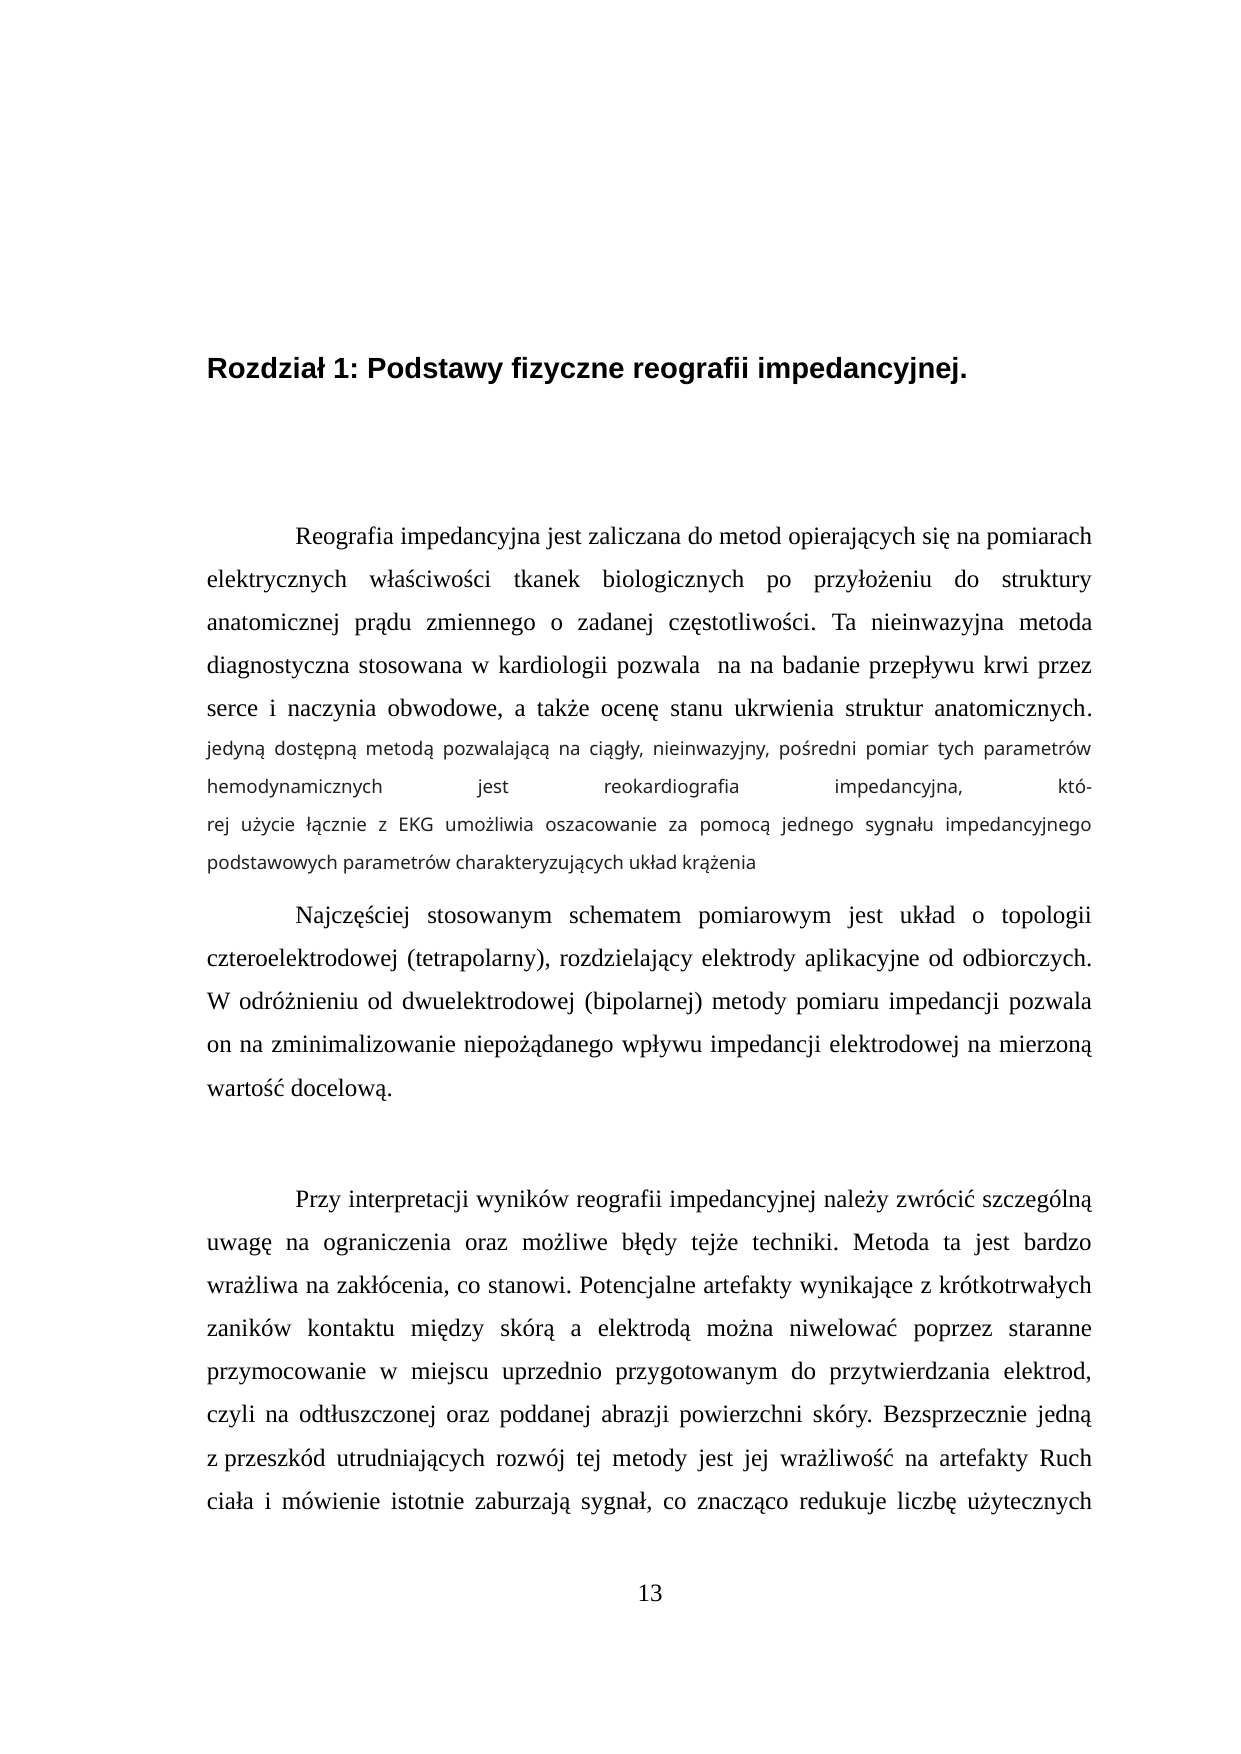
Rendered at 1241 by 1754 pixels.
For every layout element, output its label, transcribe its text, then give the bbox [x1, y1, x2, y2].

text Najczęściej stosowanym schematem pomiarowym jest układ o topologii czteroelektrodowej (tetrapolarny), rozdzielający elektrody aplikacyjne od odbiorczych. W odróżnieniu od dwuelektrodowej (bipolarnej) metody pomiaru impedancji pozwala on na zminimalizowanie niepożądanego wpływu impedancji elektrodowej na mierzoną wartość docelową. [207, 900, 1093, 1101]
subtitle Rozdział 1: Podstawy fizyczne reografii impedancyjnej. [207, 351, 1093, 384]
text Reografia impedancyjna jest zaliczana do metod opierających się na pomiarach elektrycznych właściwości tkanek biologicznych po przyłożeniu do struktury anatomicznej prądu zmiennego o zadanej częstotliwości. Ta nieinwazyjna metoda diagnostyczna stosowana w kardiologii pozwala na na badanie przepływu krwi przez serce i naczynia obwodowe, a także ocenę stanu ukrwienia struktur anatomicznych. jedyną dostępną metodą pozwalającą na ciągły, nieinwazyjny, pośredni pomiar tych parametrów hemodynamicznych jest reokardiografia impedancyjna, któ- rej użycie łącznie z EKG umożliwia oszacowanie za pomocą jednego sygnału impedancyjnego podstawowych parametrów charakteryzujących układ krążenia [207, 521, 1093, 875]
text Przy interpretacji wyników reografii impedancyjnej należy zwrócić szczególną uwagę na ograniczenia oraz możliwe błędy tejże techniki. Metoda ta jest bardzo wrażliwa na zakłócenia, co stanowi. Potencjalne artefakty wynikające z krótkotrwałych zaników kontaktu między skórą a elektrodą można niwelować poprzez staranne przymocowanie w miejscu uprzednio przygotowanym do przytwierdzania elektrod, czyli na odtłuszczonej oraz poddanej abrazji powierzchni skóry. Bezsprzecznie jedną z przeszkód utrudniających rozwój tej metody jest jej wrażliwość na artefakty Ruch ciała i mówienie istotnie zaburzają sygnał, co znacząco redukuje liczbę użytecznych [207, 1184, 1093, 1514]
